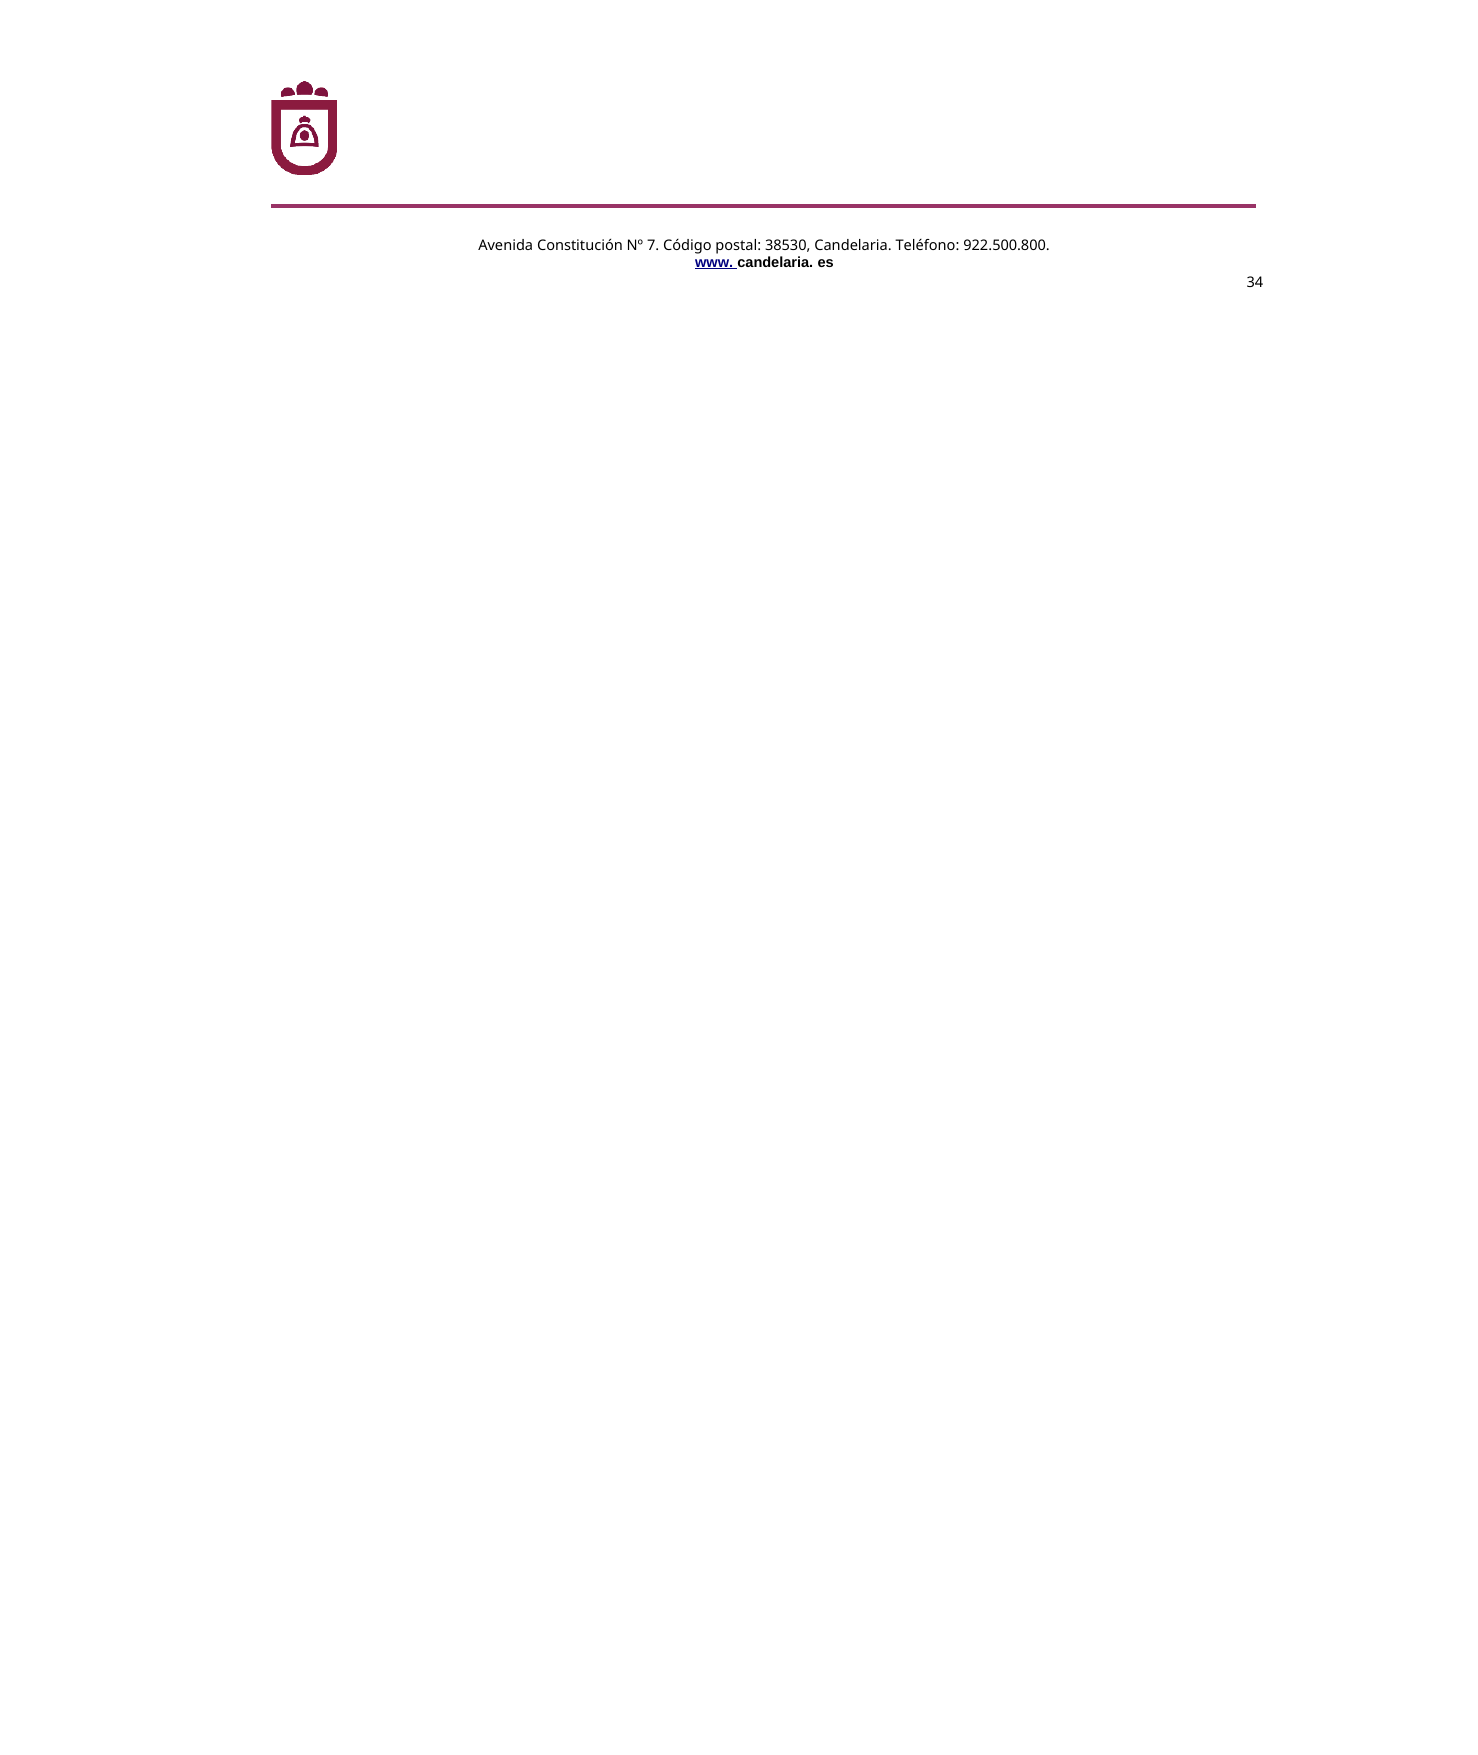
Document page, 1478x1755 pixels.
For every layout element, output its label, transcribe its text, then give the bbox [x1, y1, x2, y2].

text 34 [37, 272, 1263, 291]
text www. candelaria. es [101, 254, 1427, 271]
text Avenida Constitución Nº 7. Código postal: 38530, Candelaria. Teléfono: 922.500.800. [101, 238, 1427, 254]
